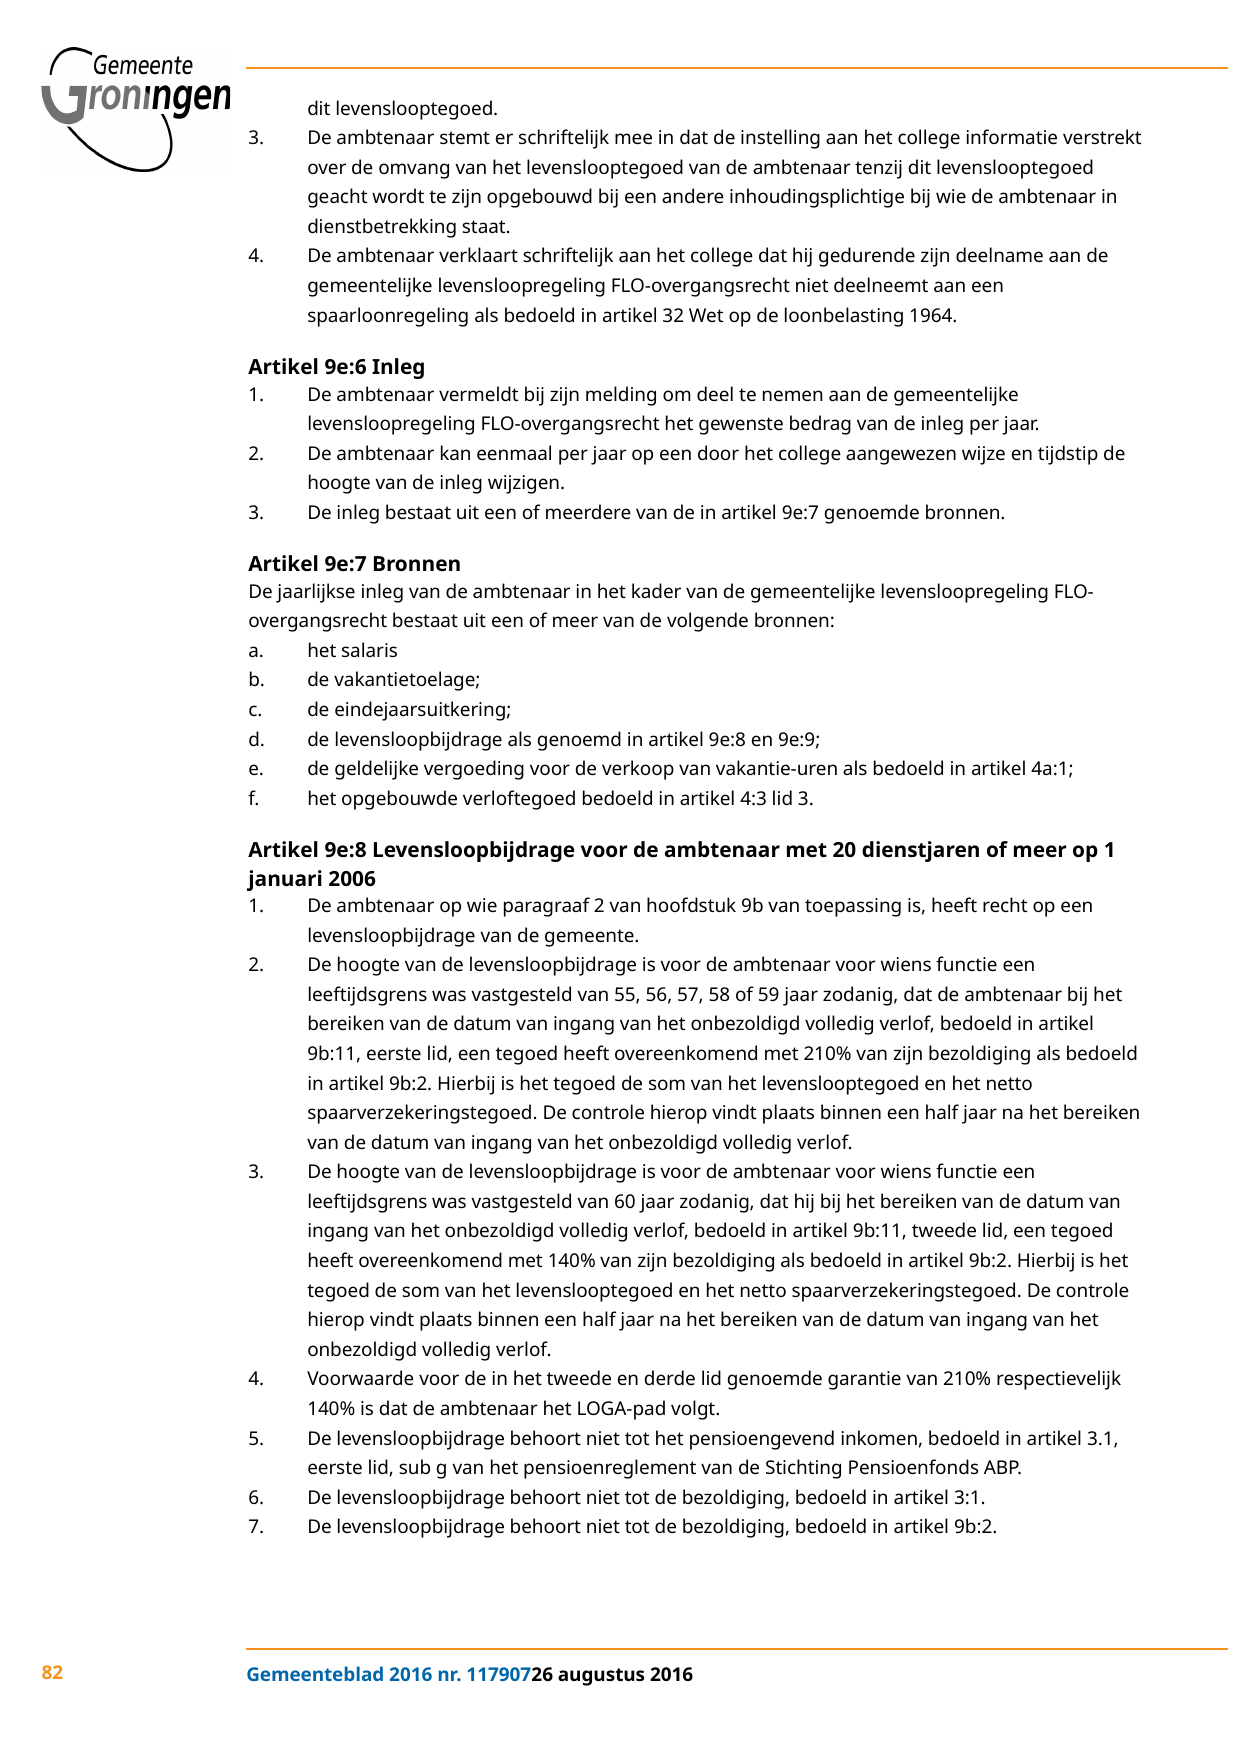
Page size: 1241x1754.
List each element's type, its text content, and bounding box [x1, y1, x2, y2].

list De levensloopbijdrage behoort niet tot het pensioengevend inkomen, bedoeld in artikel 3.1, eerste lid, sub g van het pensioenreglement van de Stichting Pensioenfonds ABP. [248, 1425, 1152, 1480]
list De inleg bestaat uit een of meerdere van de in artikel 9e:7 genoemde bronnen. [248, 499, 1152, 525]
list De ambtenaar vermeldt bij zijn melding om deel te nemen aan de gemeentelijke levensloopregeling FLO-overgangsrecht het gewenste bedrag van de inleg per jaar. [248, 381, 1152, 436]
list het opgebouwde verloftegoed bedoeld in artikel 4:3 lid 3. [248, 785, 1152, 811]
text De jaarlijkse inleg van de ambtenaar in het kader van de gemeentelijke levensloopregeling FLO-overgangsrecht bestaat uit een of meer van de volgende bronnen: [248, 578, 1152, 633]
list Voorwaarde voor de in het tweede en derde lid genoemde garantie van 210% respectievelijk 140% is dat de ambtenaar het LOGA-pad volgt. [248, 1366, 1152, 1421]
list De levensloopbijdrage behoort niet tot de bezoldiging, bedoeld in artikel 3:1. [248, 1484, 1152, 1510]
list het salaris [248, 637, 1152, 663]
text Artikel 9e:8 Levensloopbijdrage voor de ambtenaar met 20 dienstjaren of meer op 1 januari 2006 [248, 835, 1152, 892]
list De ambtenaar stemt er schriftelijk mee in dat de instelling aan het college informatie verstrekt over de omvang van het levenslooptegoed van de ambtenaar tenzij dit levenslooptegoed geacht wordt te zijn opgebouwd bij een andere inhoudingsplichtige bij wie de ambtenaar in dienstbetrekking staat. [248, 124, 1152, 239]
list de levensloopbijdrage als genoemd in artikel 9e:8 en 9e:9; [248, 726, 1152, 752]
list De ambtenaar op wie paragraaf 2 van hoofdstuk 9b van toepassing is, heeft recht op een levensloopbijdrage van de gemeente. [248, 892, 1152, 948]
list de vakantietoelage; [248, 667, 1152, 692]
list De ambtenaar verklaart schriftelijk aan het college dat hij gedurende zijn deelname aan de gemeentelijke levensloopregeling FLO-overgangsrecht niet deelneemt aan een spaarloonregeling als bedoeld in artikel 32 Wet op de loonbelasting 1964. [248, 243, 1152, 328]
list De ambtenaar kan eenmaal per jaar op een door het college aangewezen wijze en tijdstip de hoogte van de inleg wijzigen. [248, 440, 1152, 495]
list de eindejaarsuitkering; [248, 696, 1152, 722]
text Artikel 9e:7 Bronnen [248, 549, 1152, 578]
text Artikel 9e:6 Inleg [248, 352, 1152, 381]
list dit levenslooptegoed. [248, 95, 1152, 121]
picture [41, 47, 231, 172]
list De levensloopbijdrage behoort niet tot de bezoldiging, bedoeld in artikel 9b:2. [248, 1513, 1152, 1539]
list de geldelijke vergoeding voor de verkoop van vakantie-uren als bedoeld in artikel 4a:1; [248, 755, 1152, 781]
list De hoogte van de levensloopbijdrage is voor de ambtenaar voor wiens functie een leeftijdsgrens was vastgesteld van 60 jaar zodanig, dat hij bij het bereiken van de datum van ingang van het onbezoldigd volledig verlof, bedoeld in artikel 9b:11, tweede lid, een tegoed heeft overeenkomend met 140% van zijn bezoldiging als bedoeld in artikel 9b:2. Hierbij is het tegoed de som van het levenslooptegoed en het netto spaarverzekeringstegoed. De controle hierop vindt plaats binnen een half jaar na het bereiken van de datum van ingang van het onbezoldigd volledig verlof. [248, 1158, 1152, 1362]
list De hoogte van de levensloopbijdrage is voor de ambtenaar voor wiens functie een leeftijdsgrens was vastgesteld van 55, 56, 57, 58 of 59 jaar zodanig, dat de ambtenaar bij het bereiken van de datum van ingang van het onbezoldigd volledig verlof, bedoeld in artikel 9b:11, eerste lid, een tegoed heeft overeenkomend met 210% van zijn bezoldiging als bedoeld in artikel 9b:2. Hierbij is het tegoed de som van het levenslooptegoed en het netto spaarverzekeringstegoed. De controle hierop vindt plaats binnen een half jaar na het bereiken van de datum van ingang van het onbezoldigd volledig verlof. [248, 951, 1152, 1155]
